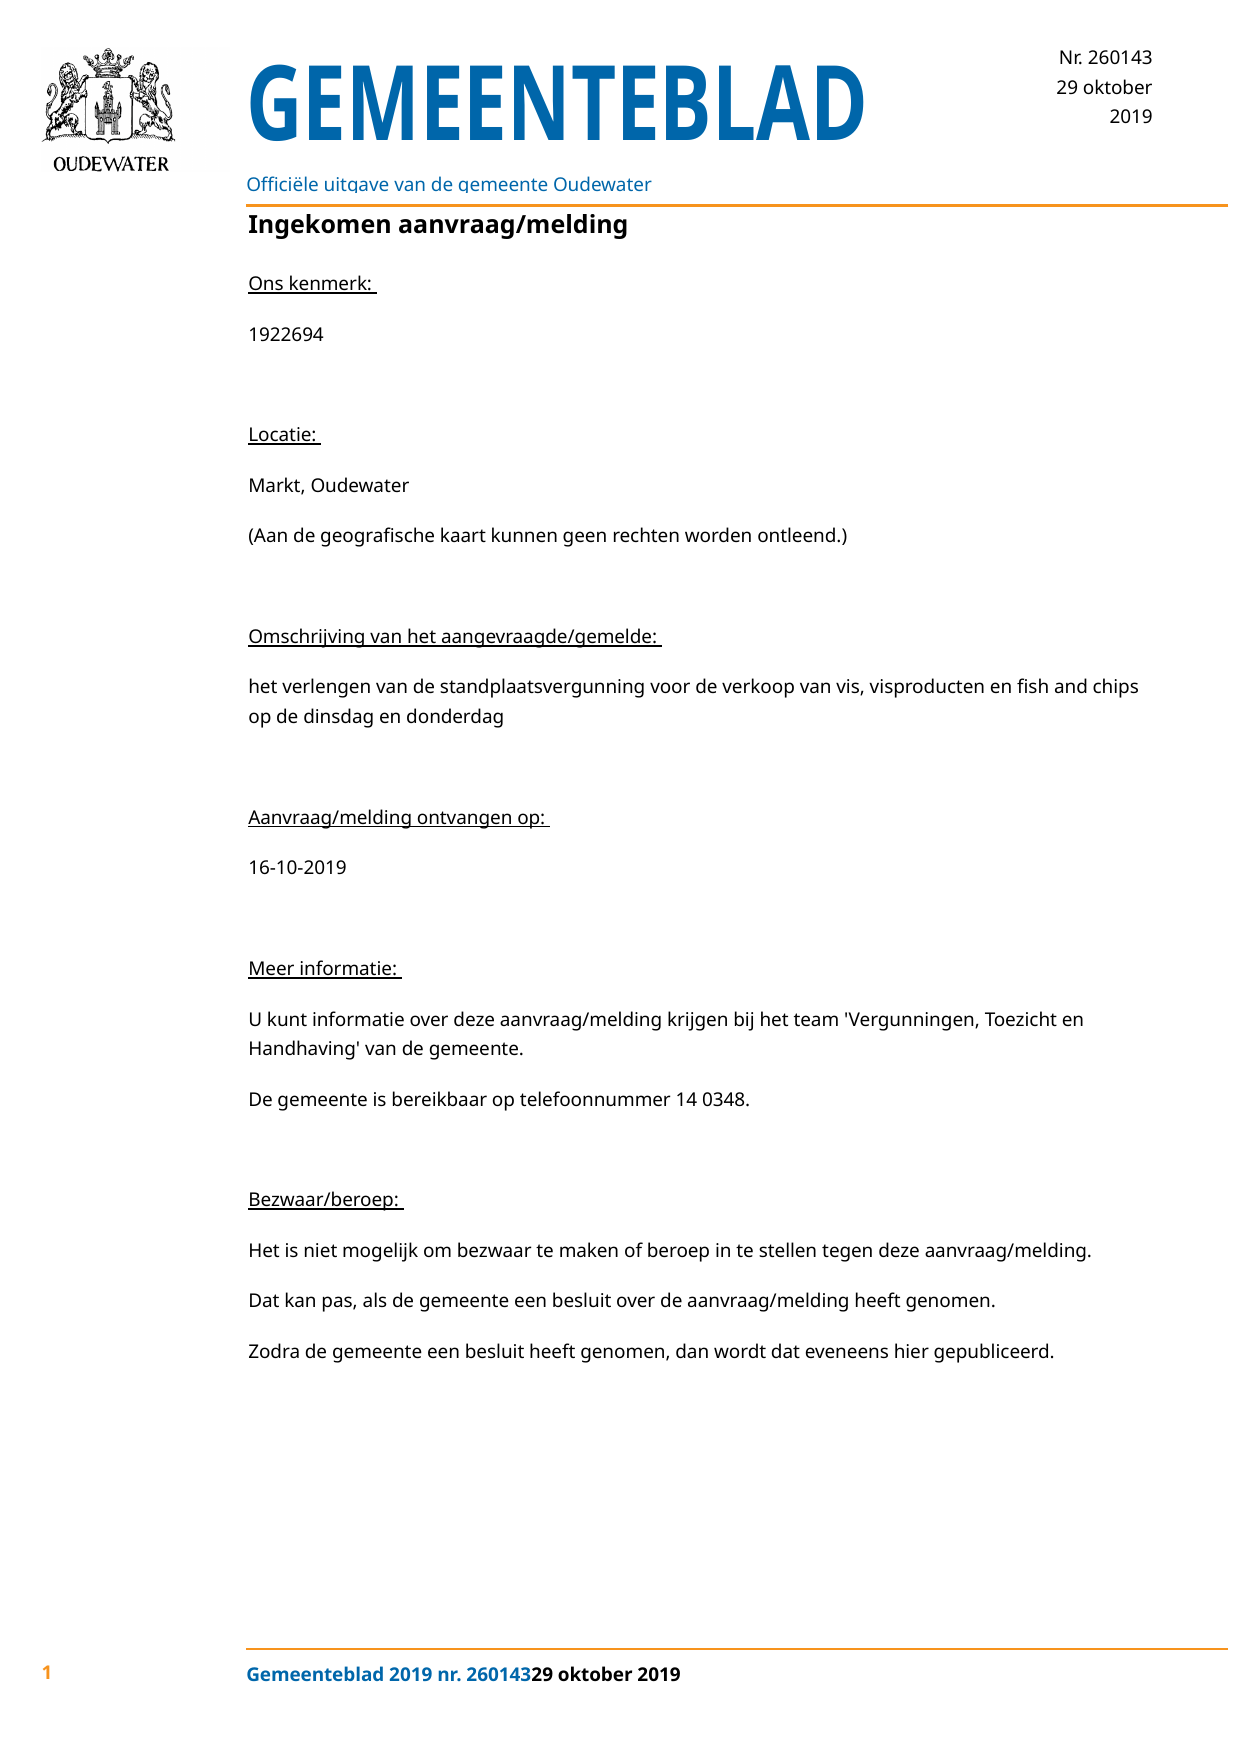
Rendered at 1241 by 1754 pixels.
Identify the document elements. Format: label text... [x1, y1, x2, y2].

text het verlengen van de standplaatsvergunning voor de verkoop van vis, visproducten en fish and chips op de dinsdag en donderdag [248, 674, 1152, 729]
text 1922694 [248, 321, 1152, 346]
text Meer informatie: [248, 955, 1152, 981]
text Aanvraag/melding ontvangen op: [248, 804, 1152, 830]
text Bezwaar/beroep: [248, 1187, 1152, 1212]
text Dat kan pas, als de gemeente een besluit over de aanvraag/melding heeft genomen. [248, 1287, 1152, 1313]
text Omschrijving van het aangevraagde/gemelde: [248, 623, 1152, 649]
text 16-10-2019 [248, 854, 1152, 880]
text Locatie: [248, 422, 1152, 447]
text Zodra de gemeente een besluit heeft genomen, dan wordt dat eveneens hier gepubliceerd. [248, 1338, 1152, 1363]
text U kunt informatie over deze aanvraag/melding krijgen bij het team 'Vergunningen, Toezicht en Handhaving' van de gemeente. [248, 1006, 1152, 1061]
picture [41, 47, 231, 172]
text (Aan de geografische kaart kunnen geen rechten worden ontleend.) [248, 522, 1152, 548]
text Markt, Oudewater [248, 472, 1152, 498]
text Het is niet mogelijk om bezwaar te maken of beroep in te stellen tegen deze aanvraag/melding. [248, 1237, 1152, 1263]
text De gemeente is bereikbaar op telefoonnummer 14 0348. [248, 1086, 1152, 1111]
text Ingekomen aanvraag/melding [248, 207, 1152, 241]
text Ons kenmerk: [248, 270, 1152, 296]
